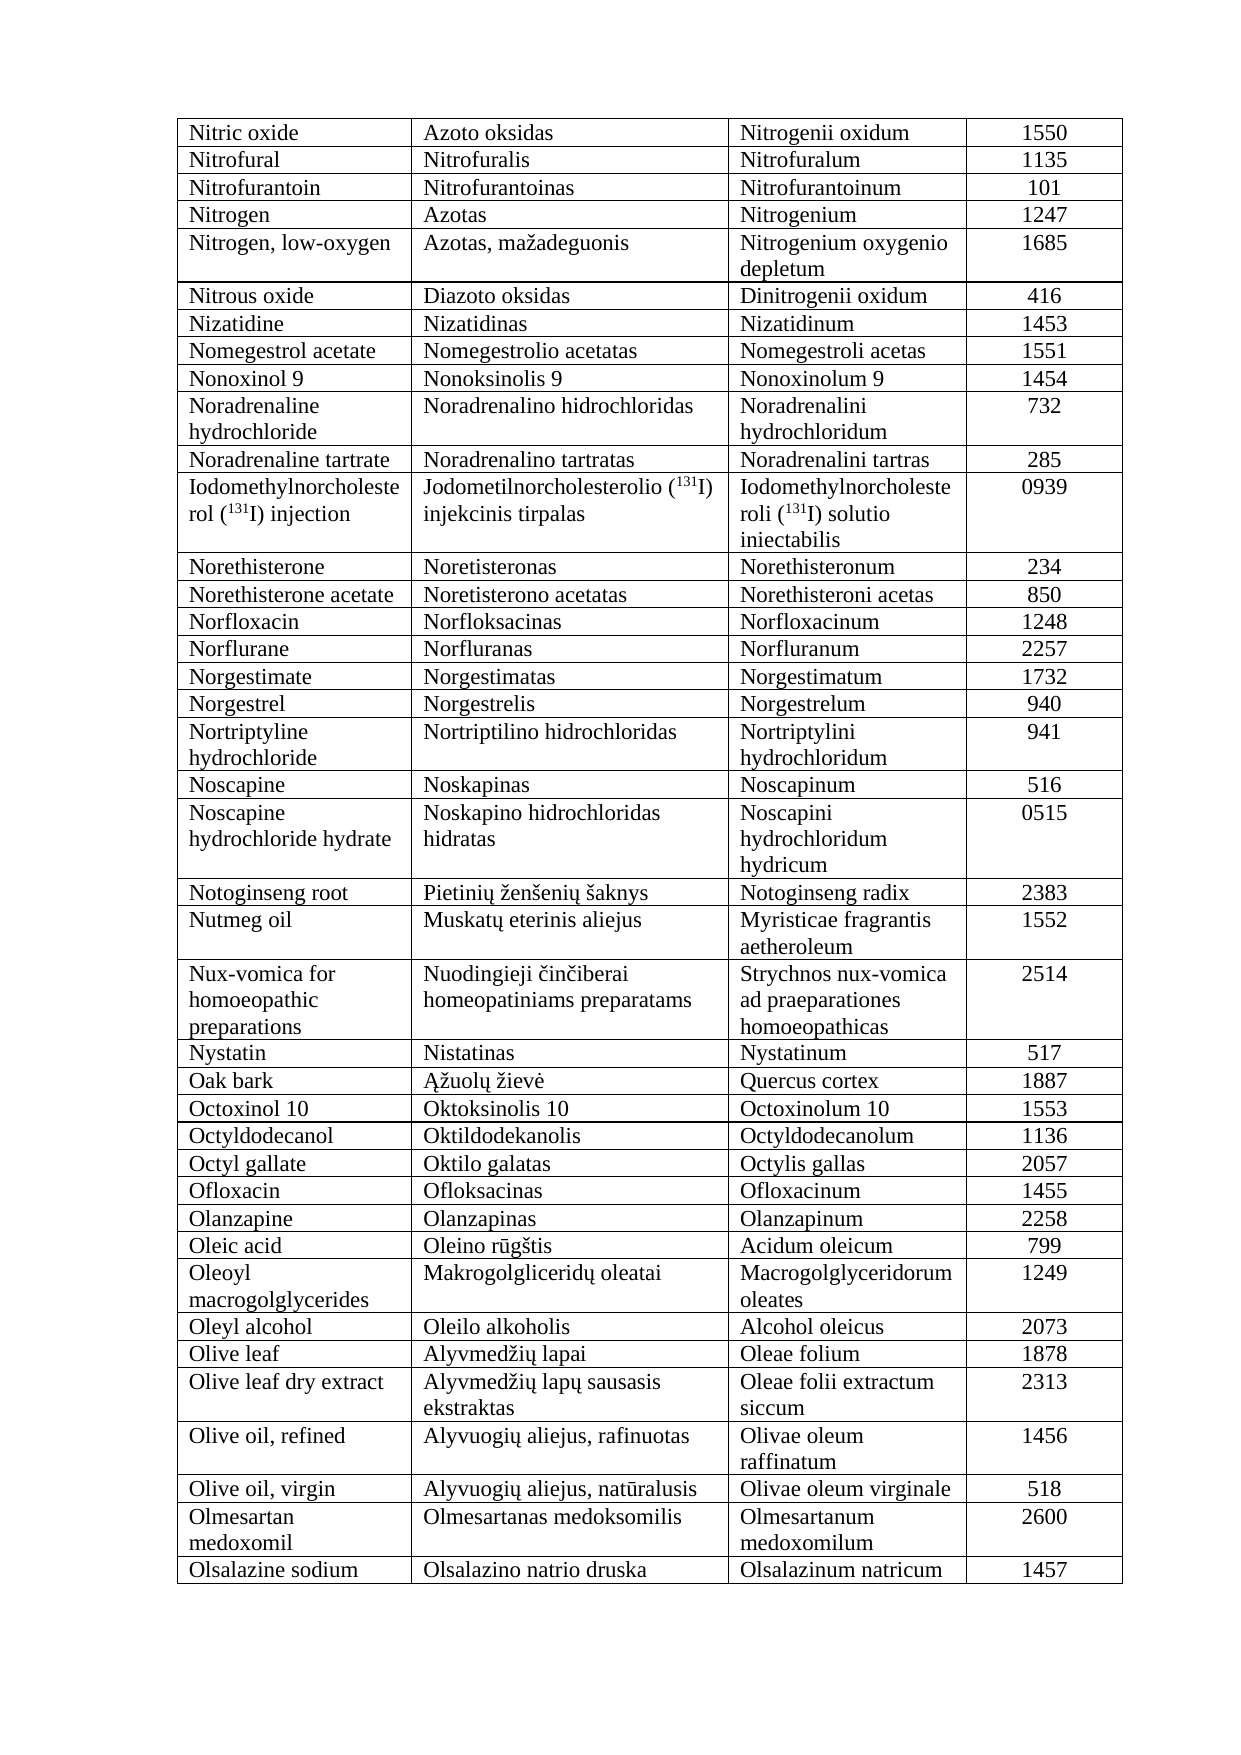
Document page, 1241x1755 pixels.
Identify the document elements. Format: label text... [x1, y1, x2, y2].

table_cell Pietinių ženšenių šaknys [412, 879, 728, 905]
table_cell Nitrofurantoin [178, 174, 411, 200]
table_cell Octyldodecanol [178, 1123, 411, 1149]
table_cell 1248 [967, 608, 1122, 634]
table_cell Oleae folium [729, 1341, 966, 1367]
table_cell Norgestimatas [412, 663, 728, 689]
table_cell Alyvmedžių lapų sausasis ekstraktas [412, 1368, 728, 1421]
table_cell Nux-vomica for homoeopathic preparations [178, 960, 411, 1039]
table_cell Norfloxacin [178, 608, 411, 634]
table_cell Nonoxinolum 9 [729, 365, 966, 391]
table_cell 1456 [967, 1422, 1122, 1474]
table_cell 1249 [967, 1259, 1122, 1312]
table_cell Nitrogenii oxidum [729, 119, 966, 146]
table_cell Octoxinolum 10 [729, 1095, 966, 1121]
table_cell Norgestimate [178, 663, 411, 689]
table_cell Olsalazinum natricum [729, 1557, 966, 1583]
table_cell Acidum oleicum [729, 1232, 966, 1258]
table_cell Oleae folii extractum siccum [729, 1368, 966, 1421]
table_cell Octylis gallas [729, 1150, 966, 1176]
table_cell Nizatidinum [729, 310, 966, 336]
table_cell Alyvuogių aliejus, natūralusis [412, 1475, 728, 1502]
table_cell Noretisterono acetatas [412, 581, 728, 607]
table_cell Muskatų eterinis aliejus [412, 906, 728, 959]
table_cell Oleoyl macrogolglycerides [178, 1259, 411, 1312]
table_cell Nomegestrol acetate [178, 337, 411, 364]
table_cell Oleilo alkoholis [412, 1313, 728, 1339]
table_cell Ofloxacin [178, 1177, 411, 1203]
table_cell 1553 [967, 1095, 1122, 1121]
table_cell 799 [967, 1232, 1122, 1258]
table_cell Norfluranum [729, 636, 966, 662]
table_cell Nomegestroli acetas [729, 337, 966, 364]
table_cell 940 [967, 690, 1122, 717]
table_cell Noradrenaline tartrate [178, 446, 411, 472]
table_cell 2313 [967, 1368, 1122, 1421]
table_cell Nonoksinolis 9 [412, 365, 728, 391]
table_cell Noradrenalini tartras [729, 446, 966, 472]
table_cell Noradrenalino hidrochloridas [412, 392, 728, 445]
table_cell Diazoto oksidas [412, 283, 728, 309]
table_cell Noscapine hydrochloride hydrate [178, 799, 411, 878]
table_cell Iodomethylnorcholesteroli (131I) solutio iniectabilis [729, 473, 966, 552]
table_cell Nitrofurantoinum [729, 174, 966, 200]
table_cell Nitrogen [178, 201, 411, 228]
table_cell Norgestrelis [412, 690, 728, 717]
table_cell 1550 [967, 119, 1122, 146]
table_cell Noscapinum [729, 771, 966, 798]
table_cell 1552 [967, 906, 1122, 959]
table_cell 941 [967, 718, 1122, 770]
table_cell Olive oil, virgin [178, 1475, 411, 1502]
table_cell Norfloksacinas [412, 608, 728, 634]
table_cell Makrogolgliceridų oleatai [412, 1259, 728, 1312]
table_cell 518 [967, 1475, 1122, 1502]
table_cell Noradrenalino tartratas [412, 446, 728, 472]
table_cell Nortriptyline hydrochloride [178, 718, 411, 770]
table_cell Oleic acid [178, 1232, 411, 1258]
table_cell 850 [967, 581, 1122, 607]
table_cell Nitrofuralum [729, 147, 966, 173]
table_cell Nizatidine [178, 310, 411, 336]
table_cell Octyl gallate [178, 1150, 411, 1176]
table_cell Olmesartanum medoxomilum [729, 1503, 966, 1556]
table_cell Noskapinas [412, 771, 728, 798]
table_cell Oleyl alcohol [178, 1313, 411, 1339]
table_cell Azoto oksidas [412, 119, 728, 146]
table_cell Oktildodekanolis [412, 1123, 728, 1149]
table_cell Norgestimatum [729, 663, 966, 689]
table_cell Quercus cortex [729, 1068, 966, 1094]
table_cell Nystatin [178, 1040, 411, 1067]
table_cell Iodomethylnorcholesterol (131I) injection [178, 473, 411, 552]
table_cell Noskapino hidrochloridas hidratas [412, 799, 728, 878]
table_cell Noscapini hydrochloridum hydricum [729, 799, 966, 878]
table_cell Nystatinum [729, 1040, 966, 1067]
table_cell Noradrenaline hydrochloride [178, 392, 411, 445]
table_cell Oktilo galatas [412, 1150, 728, 1176]
table_cell Jodometilnorcholesterolio (131I) injekcinis tirpalas [412, 473, 728, 552]
table_cell Olivae oleum raffinatum [729, 1422, 966, 1474]
table_cell 516 [967, 771, 1122, 798]
table_cell 2600 [967, 1503, 1122, 1556]
table_cell Olive leaf dry extract [178, 1368, 411, 1421]
table_cell Dinitrogenii oxidum [729, 283, 966, 309]
table_cell Noradrenalini hydrochloridum [729, 392, 966, 445]
table_cell Azotas, mažadeguonis [412, 229, 728, 281]
table_cell Nutmeg oil [178, 906, 411, 959]
table_cell 2383 [967, 879, 1122, 905]
table_cell 234 [967, 553, 1122, 580]
table_cell Noretisteronas [412, 553, 728, 580]
table_cell Nitrogenium oxygenio depletum [729, 229, 966, 281]
table_cell Nortriptylini hydrochloridum [729, 718, 966, 770]
table_cell Olsalazine sodium [178, 1557, 411, 1583]
table_cell Norethisterone acetate [178, 581, 411, 607]
table_cell Olive leaf [178, 1341, 411, 1367]
table_cell Norgestrel [178, 690, 411, 717]
table_cell Oleino rūgštis [412, 1232, 728, 1258]
table_cell 1247 [967, 201, 1122, 228]
table_cell 2073 [967, 1313, 1122, 1339]
table_cell Nitrofuralis [412, 147, 728, 173]
table_cell Ąžuolų žievė [412, 1068, 728, 1094]
table_cell 0939 [967, 473, 1122, 552]
table_cell Norgestrelum [729, 690, 966, 717]
table_cell Oak bark [178, 1068, 411, 1094]
table_cell Ofloxacinum [729, 1177, 966, 1203]
table_cell 2258 [967, 1205, 1122, 1231]
table_cell 1887 [967, 1068, 1122, 1094]
table_cell Nonoxinol 9 [178, 365, 411, 391]
table_cell Olanzapinum [729, 1205, 966, 1231]
table_cell 0515 [967, 799, 1122, 878]
table_cell Myristicae fragrantis aetheroleum [729, 906, 966, 959]
table_cell Nitrofural [178, 147, 411, 173]
table_cell 285 [967, 446, 1122, 472]
table_cell Norethisteronum [729, 553, 966, 580]
table_cell 1453 [967, 310, 1122, 336]
table_cell 1135 [967, 147, 1122, 173]
table_cell Norethisterone [178, 553, 411, 580]
table_cell Alcohol oleicus [729, 1313, 966, 1339]
table_cell Nitrogen, low-oxygen [178, 229, 411, 281]
table_cell Nuodingieji činčiberai homeopatiniams preparatams [412, 960, 728, 1039]
table_cell Olmesartan medoxomil [178, 1503, 411, 1556]
table_cell Notoginseng root [178, 879, 411, 905]
table_cell Nitrofurantoinas [412, 174, 728, 200]
table_cell 2257 [967, 636, 1122, 662]
table_cell Norfloxacinum [729, 608, 966, 634]
table_cell 1457 [967, 1557, 1122, 1583]
table_cell 1685 [967, 229, 1122, 281]
table_cell Ofloksacinas [412, 1177, 728, 1203]
table_cell Norfluranas [412, 636, 728, 662]
table_cell Nizatidinas [412, 310, 728, 336]
table_cell 416 [967, 283, 1122, 309]
table_cell Norethisteroni acetas [729, 581, 966, 607]
table_cell 1878 [967, 1341, 1122, 1367]
table_cell Alyvuogių aliejus, rafinuotas [412, 1422, 728, 1474]
table_cell Nomegestrolio acetatas [412, 337, 728, 364]
table_cell Nitrous oxide [178, 283, 411, 309]
table_cell Nitric oxide [178, 119, 411, 146]
table_cell Alyvmedžių lapai [412, 1341, 728, 1367]
table_cell Olanzapinas [412, 1205, 728, 1231]
table_cell 517 [967, 1040, 1122, 1067]
table_cell 2057 [967, 1150, 1122, 1176]
table_cell Olivae oleum virginale [729, 1475, 966, 1502]
table_cell Azotas [412, 201, 728, 228]
table_cell 2514 [967, 960, 1122, 1039]
table_cell 1732 [967, 663, 1122, 689]
table_cell Olsalazino natrio druska [412, 1557, 728, 1583]
table_cell 1454 [967, 365, 1122, 391]
table_cell Nistatinas [412, 1040, 728, 1067]
table_cell Octyldodecanolum [729, 1123, 966, 1149]
table_cell Oktoksinolis 10 [412, 1095, 728, 1121]
table_cell Olive oil, refined [178, 1422, 411, 1474]
table_cell Noscapine [178, 771, 411, 798]
table_cell Macrogolglyceridorum oleates [729, 1259, 966, 1312]
table_cell Notoginseng radix [729, 879, 966, 905]
table_cell Octoxinol 10 [178, 1095, 411, 1121]
table_cell Strychnos nux-vomica ad praeparationes homoeopathicas [729, 960, 966, 1039]
table_cell Norflurane [178, 636, 411, 662]
table_cell 1455 [967, 1177, 1122, 1203]
table_cell Olmesartanas medoksomilis [412, 1503, 728, 1556]
table_cell Nitrogenium [729, 201, 966, 228]
table_cell 101 [967, 174, 1122, 200]
table_cell Olanzapine [178, 1205, 411, 1231]
table_cell 1551 [967, 337, 1122, 364]
table_cell 1136 [967, 1123, 1122, 1149]
table_cell 732 [967, 392, 1122, 445]
table_cell Nortriptilino hidrochloridas [412, 718, 728, 770]
